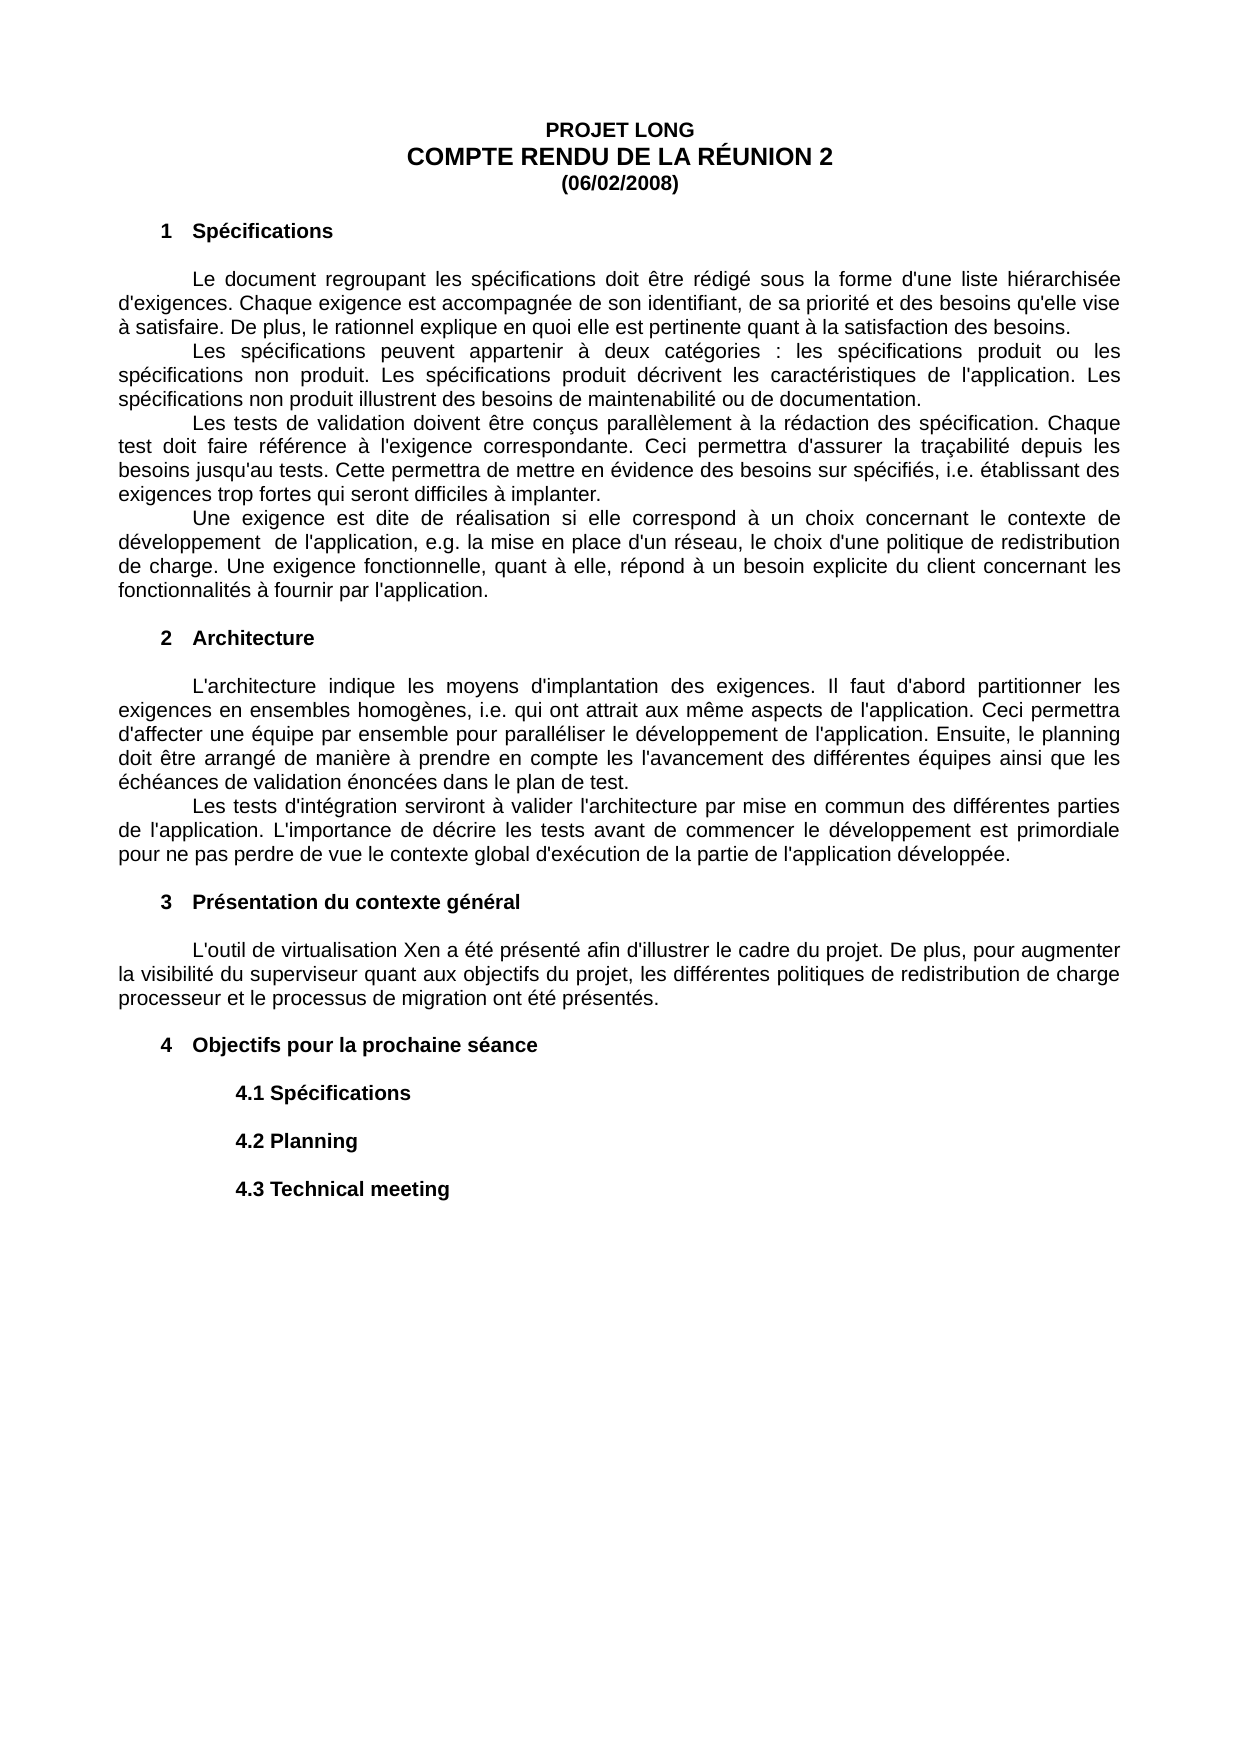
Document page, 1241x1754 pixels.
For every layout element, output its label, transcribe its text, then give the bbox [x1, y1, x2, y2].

text L'architecture indique les moyens d'implantation des exigences. Il faut d'abord partitionner les exigences en ensembles homogènes, i.e. qui ont attrait aux même aspects de l'application. Ceci permettra d'affecter une équipe par ensemble pour paralléliser le développement de l'application. Ensuite, le planning doit être arrangé de manière à prendre en compte les l'avancement des différentes équipes ainsi que les échéances de validation énoncées dans le plan de test. [118, 674, 1122, 794]
text Les tests d'intégration serviront à valider l'architecture par mise en commun des différentes parties de l'application. L'importance de décrire les tests avant de commencer le développement est primordiale pour ne pas perdre de vue le contexte global d'exécution de la partie de l'application développée. [118, 794, 1122, 866]
list Présentation du contexte général [154, 889, 1122, 913]
text Les spécifications peuvent appartenir à deux catégories : les spécifications produit ou les spécifications non produit. Les spécifications produit décrivent les caractéristiques de l'application. Les spécifications non produit illustrent des besoins de maintenabilité ou de documentation. [118, 338, 1122, 410]
text COMPTE RENDU DE LA RÉUNION 2 [118, 142, 1122, 171]
text (06/02/2008) [118, 171, 1122, 195]
list Architecture [154, 626, 1122, 650]
list Spécifications [229, 1081, 1122, 1105]
text PROJET LONG [118, 118, 1122, 142]
text Une exigence est dite de réalisation si elle correspond à un choix concernant le contexte de développement de l'application, e.g. la mise en place d'un réseau, le choix d'une politique de redistribution de charge. Une exigence fonctionnelle, quant à elle, répond à un besoin explicite du client concernant les fonctionnalités à fournir par l'application. [118, 506, 1122, 602]
list Spécifications [154, 219, 1122, 243]
text Les tests de validation doivent être conçus parallèlement à la rédaction des spécification. Chaque test doit faire référence à l'exigence correspondante. Ceci permettra d'assurer la traçabilité depuis les besoins jusqu'au tests. Cette permettra de mettre en évidence des besoins sur spécifiés, i.e. établissant des exigences trop fortes qui seront difficiles à implanter. [118, 410, 1122, 506]
list Objectifs pour la prochaine séance [154, 1033, 1122, 1057]
list Planning [229, 1129, 1122, 1153]
text Le document regroupant les spécifications doit être rédigé sous la forme d'une liste hiérarchisée d'exigences. Chaque exigence est accompagnée de son identifiant, de sa priorité et des besoins qu'elle vise à satisfaire. De plus, le rationnel explique en quoi elle est pertinente quant à la satisfaction des besoins. [118, 267, 1122, 338]
text L'outil de virtualisation Xen a été présenté afin d'illustrer le cadre du projet. De plus, pour augmenter la visibilité du superviseur quant aux objectifs du projet, les différentes politiques de redistribution de charge processeur et le processus de migration ont été présentés. [118, 937, 1122, 1009]
list Technical meeting [229, 1177, 1122, 1201]
